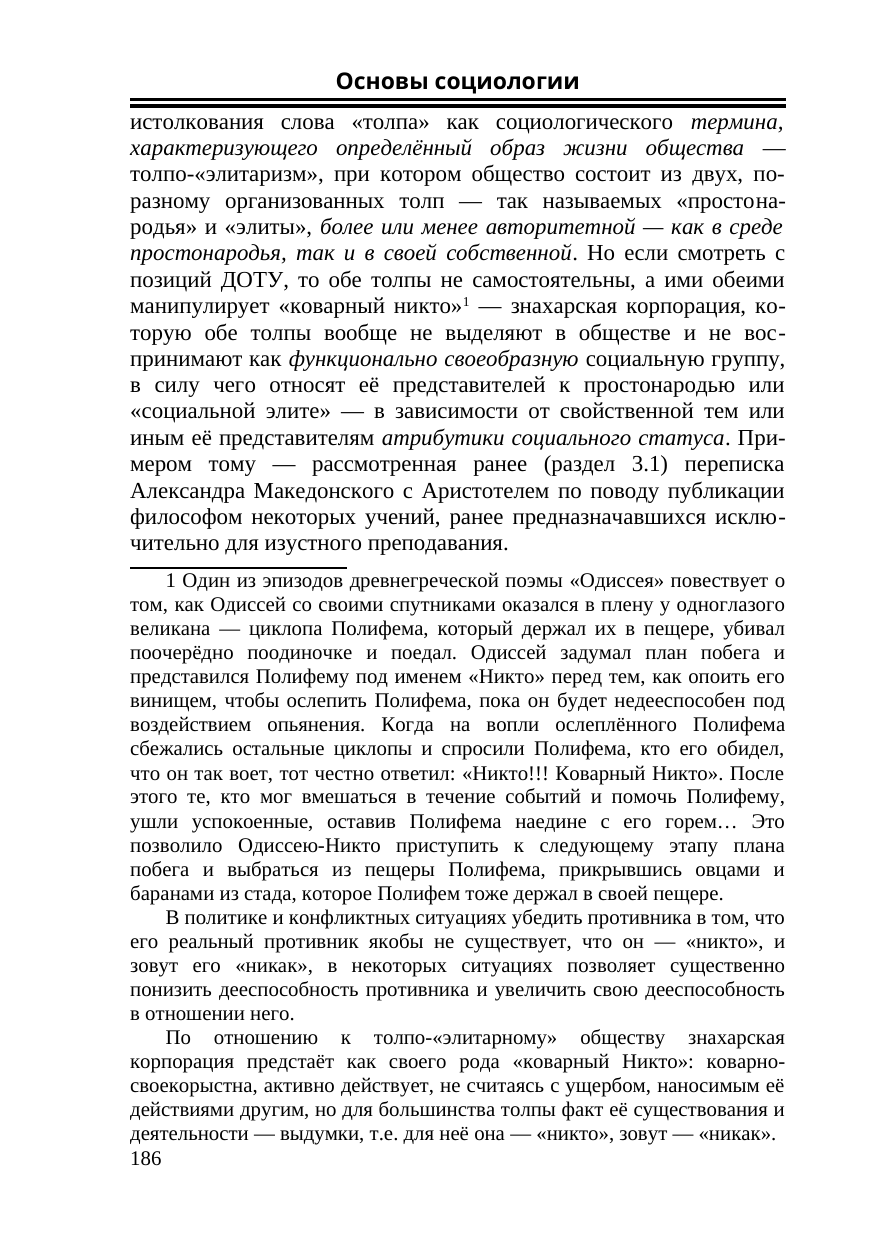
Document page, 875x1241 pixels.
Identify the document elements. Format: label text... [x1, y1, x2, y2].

text истолкования слова «толпа» как социологического термина, характеризующего определённый образ жизни общества — толпо-«элитаризм», при котором общество состоит из двух, по-разному организованных толп — так называемых «просто­на­родья» и «элиты», более или менее авторитетной — как в среде простонародья, так и в своей собственной. Но если смотреть с позиций ДОТУ, то обе толпы не самостоятельны, а ими обеими манипулирует «коварный никто» — знахарская корпорация, ко­то­рую обе толпы вообще не выделяют в обществе и не вос­принимают как функционально своеобразную социальную группу, в силу чего относят её представителей к простонародью или «социальной элите» — в зависимости от свойственной тем или иным её представителям атрибутики социального статуса. При­мером тому — рассмотренная ранее (раздел 3.1) переписка Александра Македонского с Аристотелем по поводу публикации философом некоторых учений, ранее предназначавшихся исклю­чи­тельно для изустного преподавания. [130, 108, 786, 556]
text По отношению к толпо-«элитарному» обществу знахарская корпорация предстаёт как своего рода «коварный Никто»: коварно-своекорыстна, активно действует, не считаясь с ущербом, наносимым её действиями другим, но для большинства толпы факт её существования и деятельности — выдумки, т.е. для неё она — «никто», зовут — «никак». [130, 1025, 786, 1145]
text Один из эпизодов древнегреческой поэмы «Одиссея» повествует о том, как Одиссей со своими спутниками оказался в плену у одноглазого великана — циклопа Полифема, который держал их в пещере, убивал поочерёдно поодиночке и поедал. Одиссей задумал план побега и представился Полифему под именем «Никто» перед тем, как опоить его винищем, чтобы ослепить Полифема, пока он будет недееспособен под воздействием опьянения. Когда на вопли ослеплённого Полифема сбежались остальные циклопы и спросили Полифема, кто его обидел, что он так воет, тот честно ответил: «Никто!!! Коварный Никто». После этого те, кто мог вмешаться в течение событий и помочь Полифему, ушли успокоенные, оставив Полифема наедине с его горем… Это позволило Одиссею-Никто приступить к следующему этапу плана побега и выбраться из пещеры Полифема, прикрывшись овцами и баранами из стада, которое Полифем тоже держал в своей пещере. [130, 568, 786, 905]
text В политике и конфликтных ситуациях убедить противника в том, что его реальный противник якобы не существует, что он — «никто», и зовут его «никак», в некоторых ситуациях позволяет существенно понизить дееспособность противника и увеличить свою дееспособность в отношении него. [130, 905, 786, 1025]
